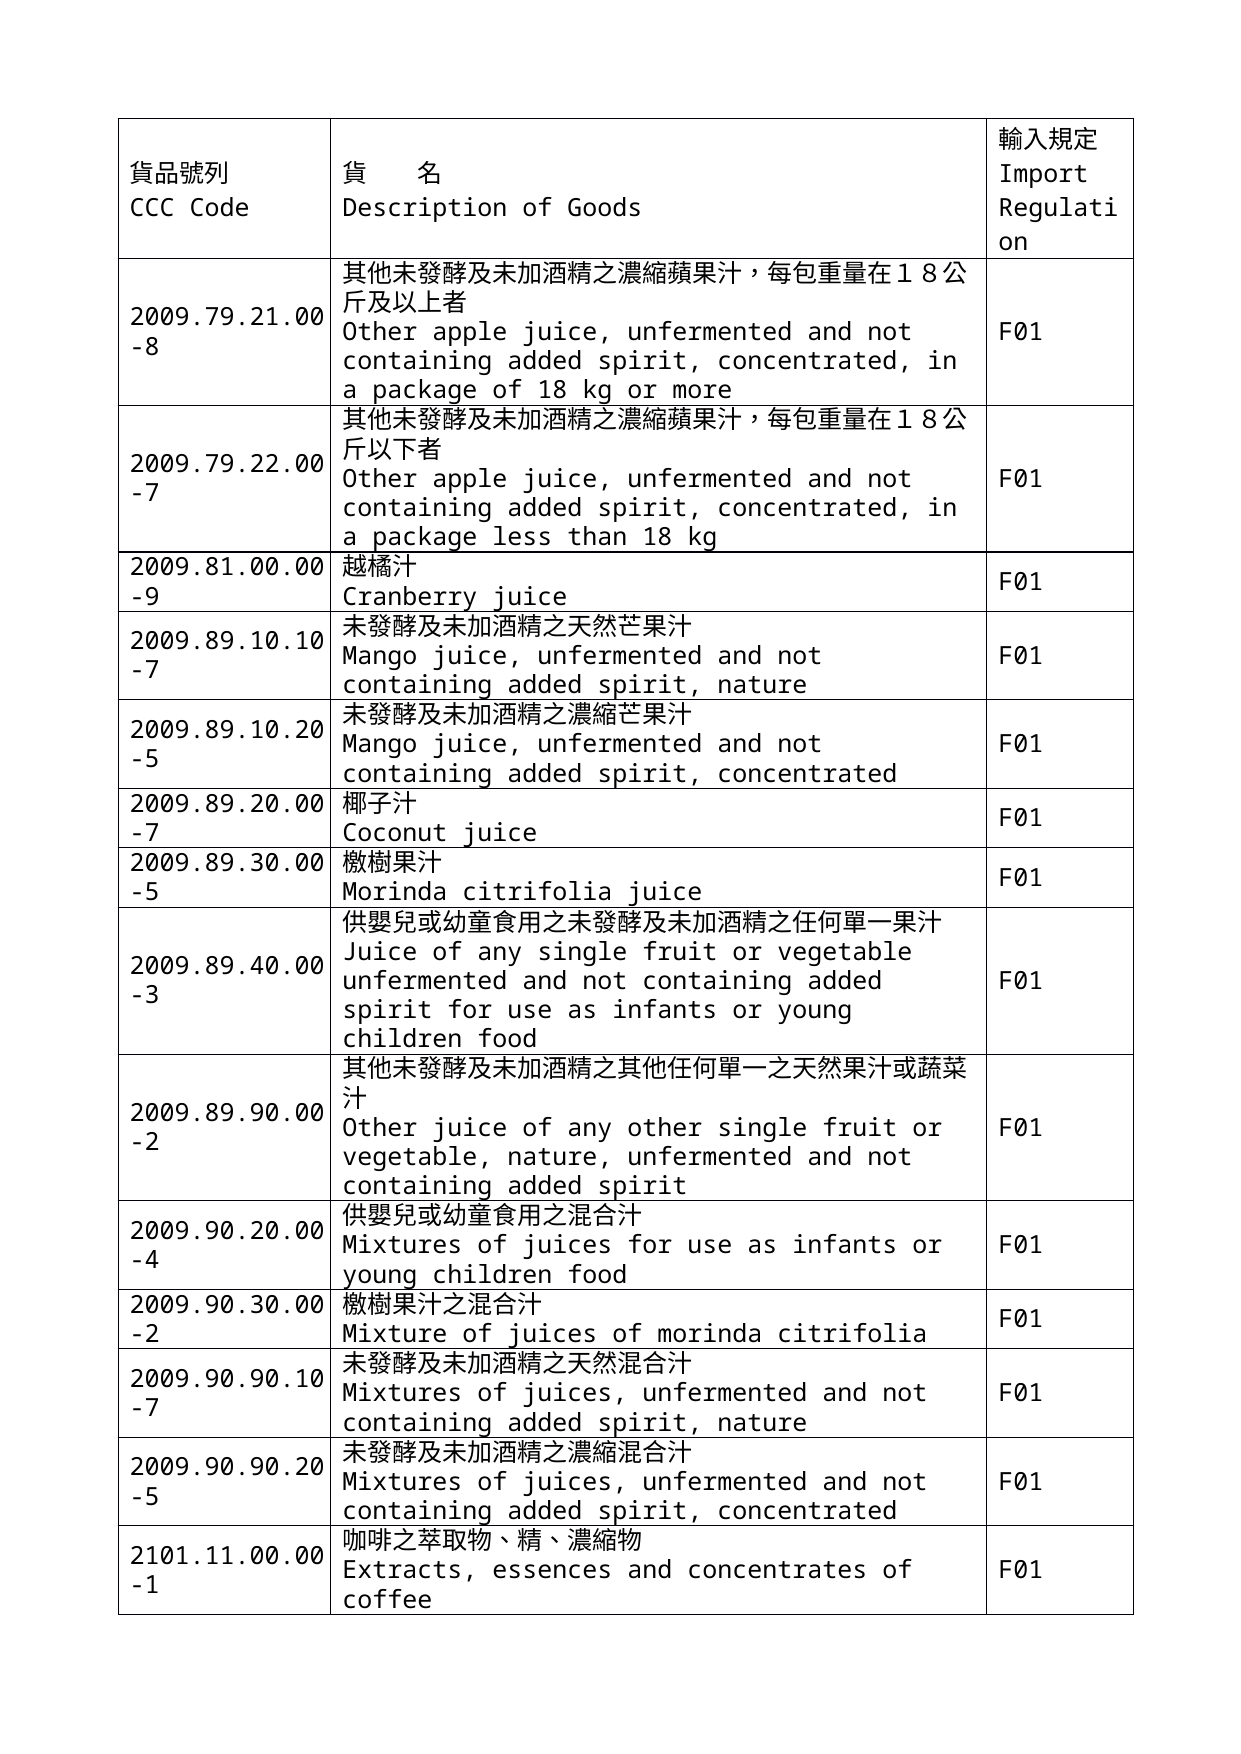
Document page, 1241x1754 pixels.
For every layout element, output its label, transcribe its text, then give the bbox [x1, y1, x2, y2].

table_cell F01 [987, 1526, 1133, 1614]
table_cell 2009.89.90.00-2 [119, 1055, 330, 1200]
table_cell 2009.90.30.00-2 [119, 1290, 330, 1348]
table_cell F01 [987, 406, 1133, 551]
table_cell 其他未發酵及未加酒精之濃縮蘋果汁，每包重量在１８公斤以下者 Other apple juice, unfermented and not containing added spirit, concentrated, in a package less than 18 kg [331, 406, 986, 551]
table_cell 檄樹果汁 Morinda citrifolia juice [331, 848, 986, 907]
table_cell 2009.89.30.00-5 [119, 848, 330, 907]
table_cell 2009.90.90.20-5 [119, 1438, 330, 1525]
table_cell 2009.89.20.00-7 [119, 789, 330, 847]
table_header 貨品號列 CCC Code [119, 119, 330, 258]
table_cell F01 [987, 1201, 1133, 1289]
table_cell F01 [987, 848, 1133, 907]
table_cell F01 [987, 908, 1133, 1053]
table_header 輸入規定 Import Regulation [987, 119, 1133, 258]
table_cell F01 [987, 612, 1133, 699]
table_cell 2101.11.00.00-1 [119, 1526, 330, 1614]
table_cell 檄樹果汁之混合汁 Mixture of juices of morinda citrifolia [331, 1290, 986, 1348]
table_cell F01 [987, 1055, 1133, 1200]
table_cell 其他未發酵及未加酒精之其他任何單一之天然果汁或蔬菜汁 Other juice of any other single fruit or vegetable, nature, unfermented and not containing added spirit [331, 1055, 986, 1200]
table_header 貨 名 Description of Goods [331, 119, 986, 258]
table_cell 2009.89.10.10-7 [119, 612, 330, 699]
table_cell 未發酵及未加酒精之天然混合汁 Mixtures of juices, unfermented and not containing added spirit, nature [331, 1349, 986, 1437]
table_cell F01 [987, 1349, 1133, 1437]
table_cell F01 [987, 259, 1133, 404]
table_cell 2009.90.20.00-4 [119, 1201, 330, 1289]
table_cell 其他未發酵及未加酒精之濃縮蘋果汁，每包重量在１８公斤及以上者 Other apple juice, unfermented and not containing added spirit, concentrated, in a package of 18 kg or more [331, 259, 986, 404]
table_cell 未發酵及未加酒精之天然芒果汁 Mango juice, unfermented and not containing added spirit, nature [331, 612, 986, 699]
table_cell 椰子汁 Coconut juice [331, 789, 986, 847]
table_cell 供嬰兒或幼童食用之未發酵及未加酒精之任何單一果汁 Juice of any single fruit or vegetable unfermented and not containing added spirit for use as infants or young children food [331, 908, 986, 1053]
table_cell 未發酵及未加酒精之濃縮芒果汁 Mango juice, unfermented and not containing added spirit, concentrated [331, 700, 986, 788]
table_cell 2009.89.10.20-5 [119, 700, 330, 788]
table_cell 咖啡之萃取物、精、濃縮物 Extracts, essences and concentrates of coffee [331, 1526, 986, 1614]
table_cell 供嬰兒或幼童食用之混合汁 Mixtures of juices for use as infants or young children food [331, 1201, 986, 1289]
table_cell F01 [987, 553, 1133, 611]
table_cell 2009.89.40.00-3 [119, 908, 330, 1053]
table_cell F01 [987, 789, 1133, 847]
table_cell F01 [987, 1290, 1133, 1348]
table_cell 2009.81.00.00-9 [119, 553, 330, 611]
table_cell 2009.79.21.00-8 [119, 259, 330, 404]
table_cell 越橘汁 Cranberry juice [331, 553, 986, 611]
table_cell 2009.79.22.00-7 [119, 406, 330, 551]
table_cell 2009.90.90.10-7 [119, 1349, 330, 1437]
table_cell F01 [987, 1438, 1133, 1525]
table_cell 未發酵及未加酒精之濃縮混合汁 Mixtures of juices, unfermented and not containing added spirit, concentrated [331, 1438, 986, 1525]
table_cell F01 [987, 700, 1133, 788]
